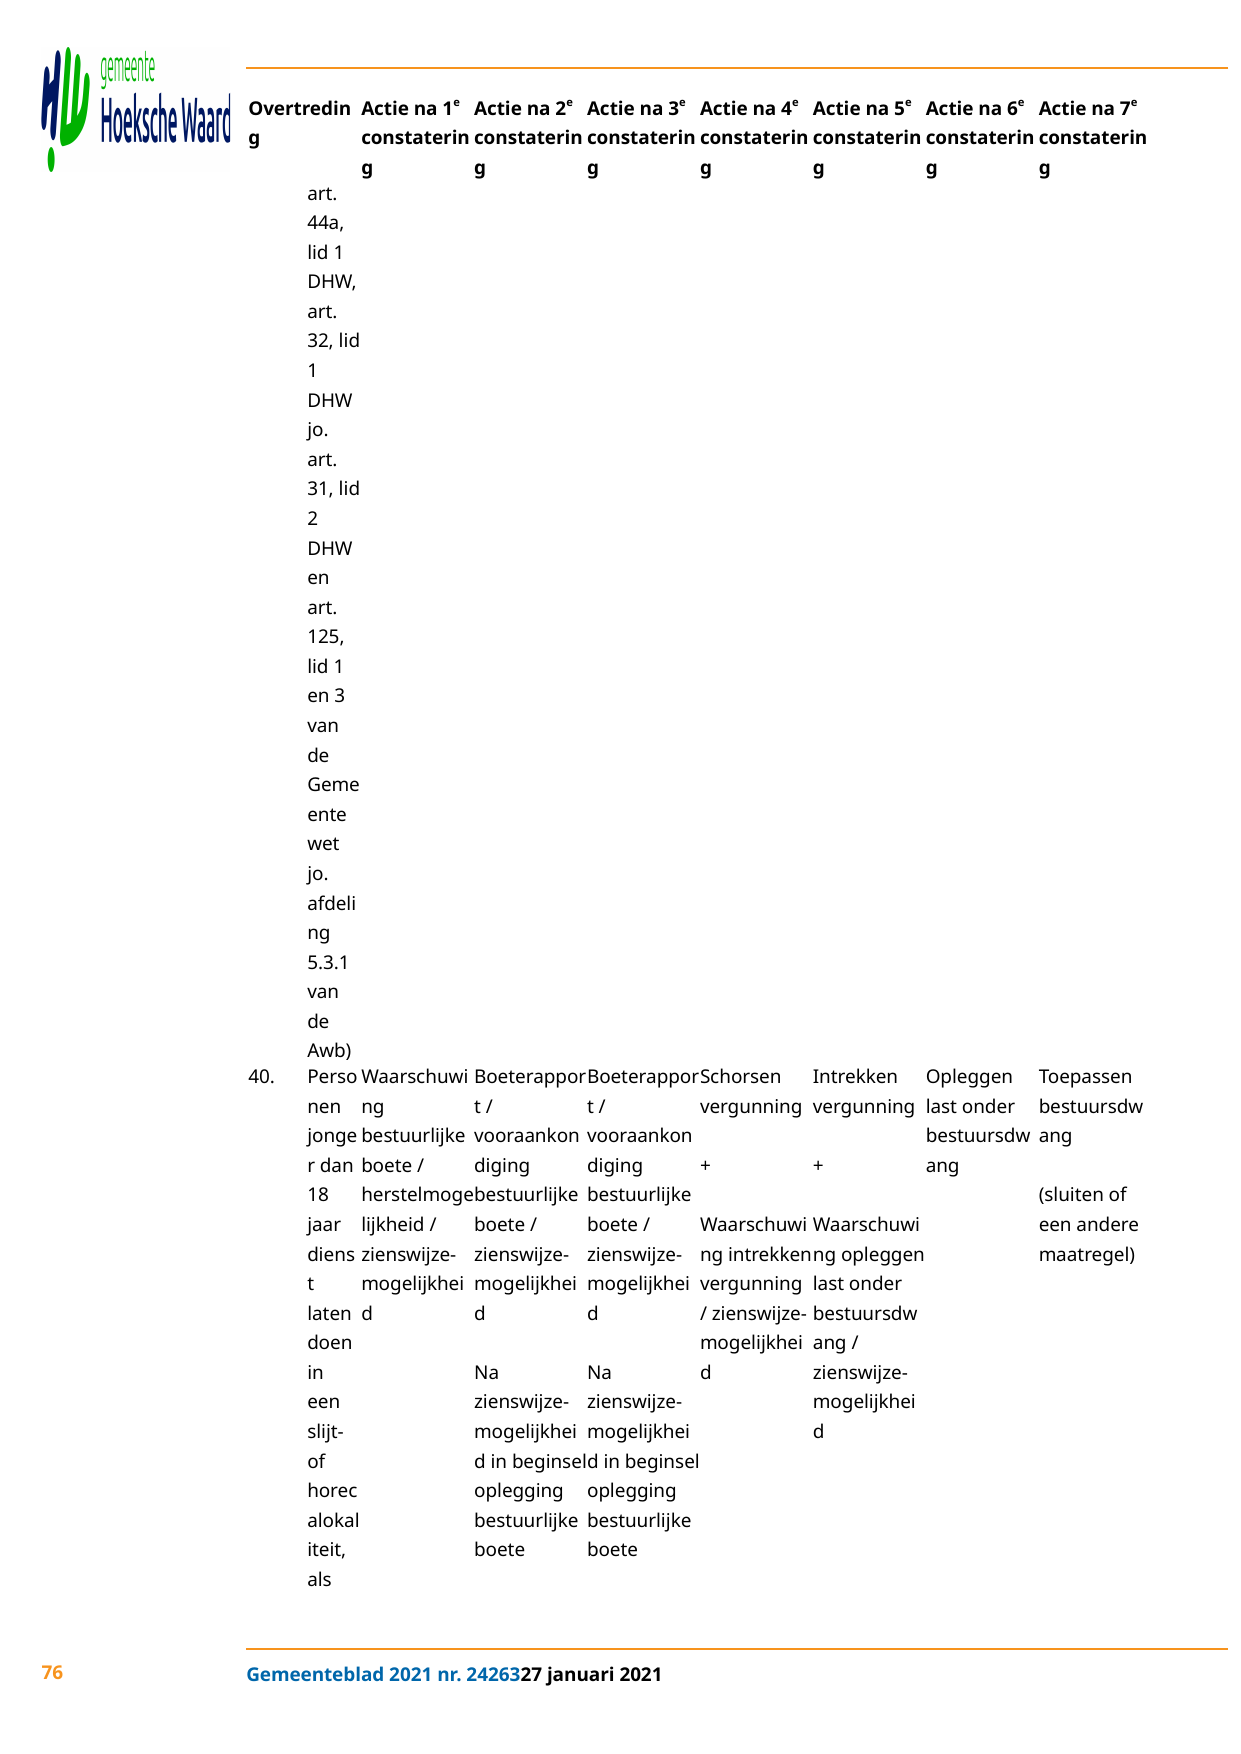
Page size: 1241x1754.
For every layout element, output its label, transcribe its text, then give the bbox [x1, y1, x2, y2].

table_cell Boeterapport / vooraankondiging bestuurlijke boete / zienswijze-mogelijkheid Na zienswijze-mogelijkheid in beginsel oplegging bestuurlijke boete [474, 1063, 587, 1592]
picture [41, 47, 231, 172]
table_header Actie na 3e constatering [587, 95, 700, 180]
table_header Actie na 4e constatering [700, 95, 813, 180]
table_cell Personen jonger dan 18 jaar dienst laten doen in een slijt- of horecalokaliteit, als [248, 1063, 361, 1592]
table_cell Opleggen last onder bestuursdwang [926, 1063, 1038, 1592]
table_header Actie na 5e constatering [813, 95, 926, 180]
table_cell [700, 180, 813, 1063]
table_cell Waarschuwing bestuurlijke boete / herstelmogelijkheid / zienswijze- mogelijkheid [361, 1063, 474, 1592]
table_cell [926, 180, 1038, 1063]
table_header Actie na 7e constatering [1039, 95, 1152, 180]
table_header Actie na 2e constatering [474, 95, 587, 180]
table_cell [587, 180, 700, 1063]
table_cell art. 44a, lid 1 DHW, art. 32, lid 1 DHW jo. art. 31, lid 2 DHW en art. 125, lid 1 en 3 van de Gemeentewet jo. afdeling 5.3.1 van de Awb) [248, 180, 361, 1063]
table_cell [361, 180, 474, 1063]
table_cell Intrekken vergunning + Waarschuwing opleggen last onder bestuursdwang / zienswijze- mogelijkheid [813, 1063, 926, 1592]
table_header Actie na 6e constatering [926, 95, 1038, 180]
table_cell Toepassen bestuursdwang (sluiten of een andere maatregel) [1039, 1063, 1152, 1592]
table_cell [1039, 180, 1152, 1063]
table_cell Boeterapport / vooraankondiging bestuurlijke boete / zienswijze-mogelijkheid Na zienswijze-mogelijkheid in beginsel oplegging bestuurlijke boete [587, 1063, 700, 1592]
table_cell [813, 180, 926, 1063]
table_header Actie na 1e constatering [361, 95, 474, 180]
table_cell Schorsen vergunning + Waarschuwing intrekken vergunning / zienswijze- mogelijkheid [700, 1063, 813, 1592]
table_cell [474, 180, 587, 1063]
table_header Overtreding [248, 95, 361, 180]
